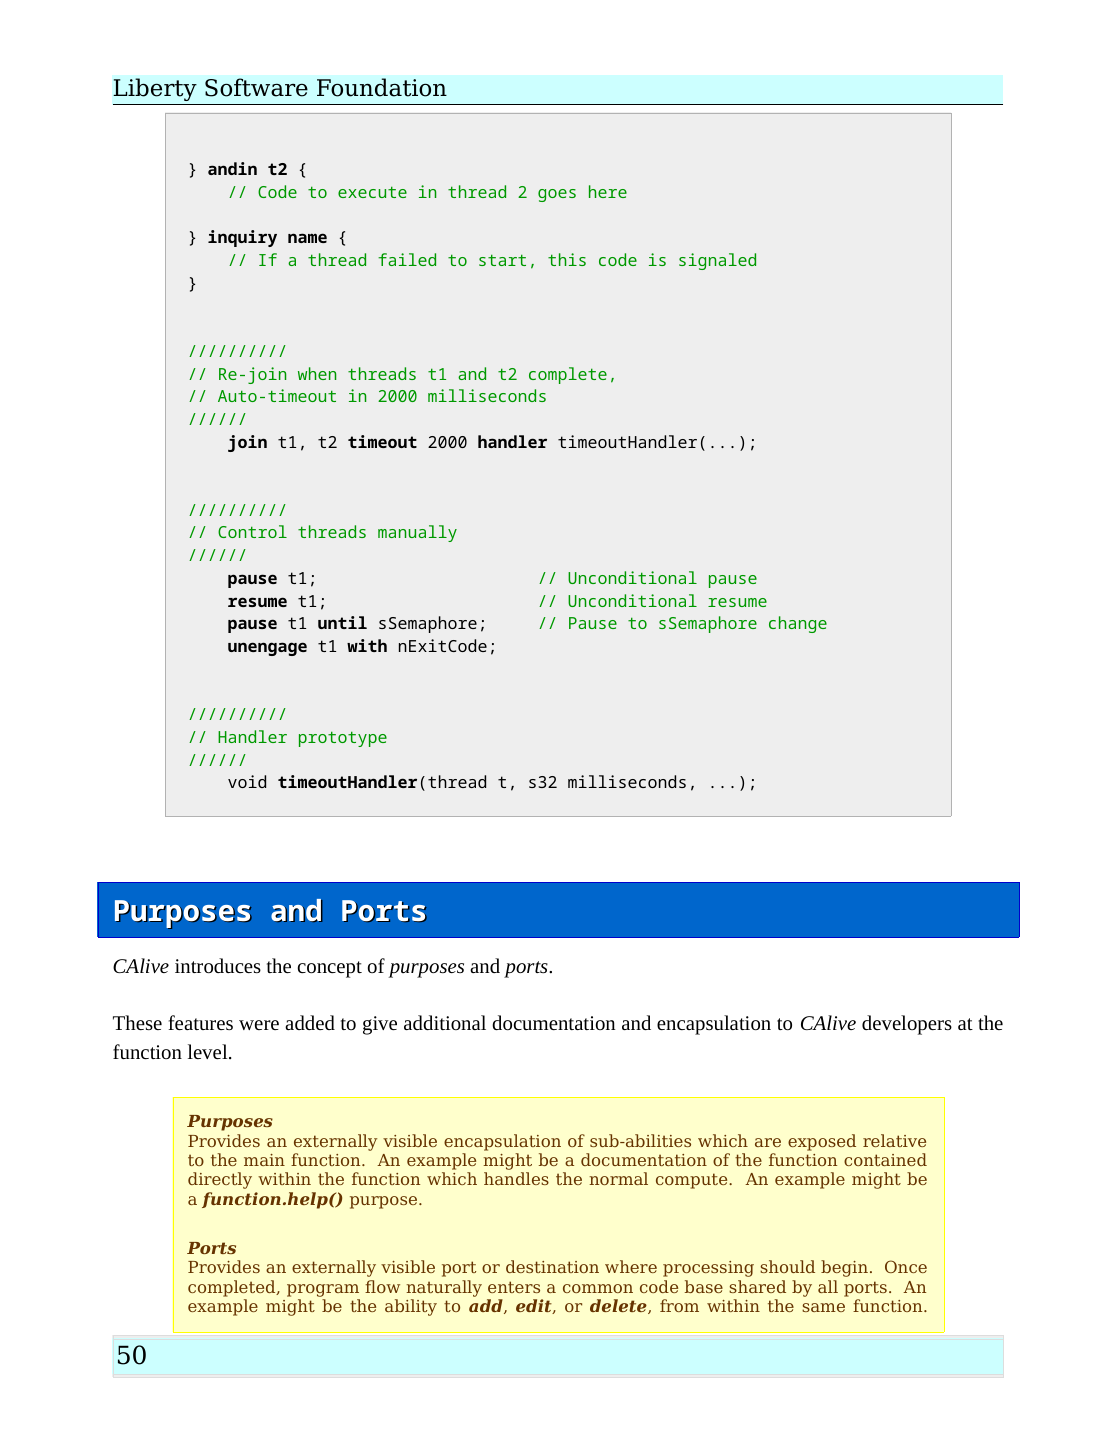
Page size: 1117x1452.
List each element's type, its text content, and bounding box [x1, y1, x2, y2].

text These features were added to give additional documentation and encapsulation to CAlive developers at the function level. [112, 1011, 1003, 1064]
text } andin t2 { // Code to execute in thread 2 goes here } inquiry name { // If a thread failed to start, this code is signaled } ////////// // Re-join when threads t1 and t2 complete, // Auto-timeout in 2000 milliseconds ////// join t1, t2 timeout 2000 handler timeoutHandler(...); ////////// // Control threads manually ////// pause t1; // Unconditional pause resume t1; // Unconditional resume pause t1 until sSemaphore; // Pause to sSemaphore change unengage t1 with nExitCode; ////////// // Handler prototype ////// void timeoutHandler(thread t, s32 milliseconds, ...); [166, 114, 951, 816]
text Purposes Provides an externally visible encapsulation of sub-abilities which are exposed relative to the main function. An example might be a documentation of the function contained directly within the function which handles the normal compute. An example might be a function.help() purpose. [174, 1098, 944, 1209]
subtitle Purposes and Ports [99, 883, 1019, 937]
text Ports Provides an externally visible port or destination where processing should begin. Once completed, program flow naturally enters a common code base shared by all ports. An example might be the ability to add, edit, or delete, from within the same function. [174, 1224, 944, 1332]
text CAlive introduces the concept of purposes and ports. [112, 954, 1003, 978]
